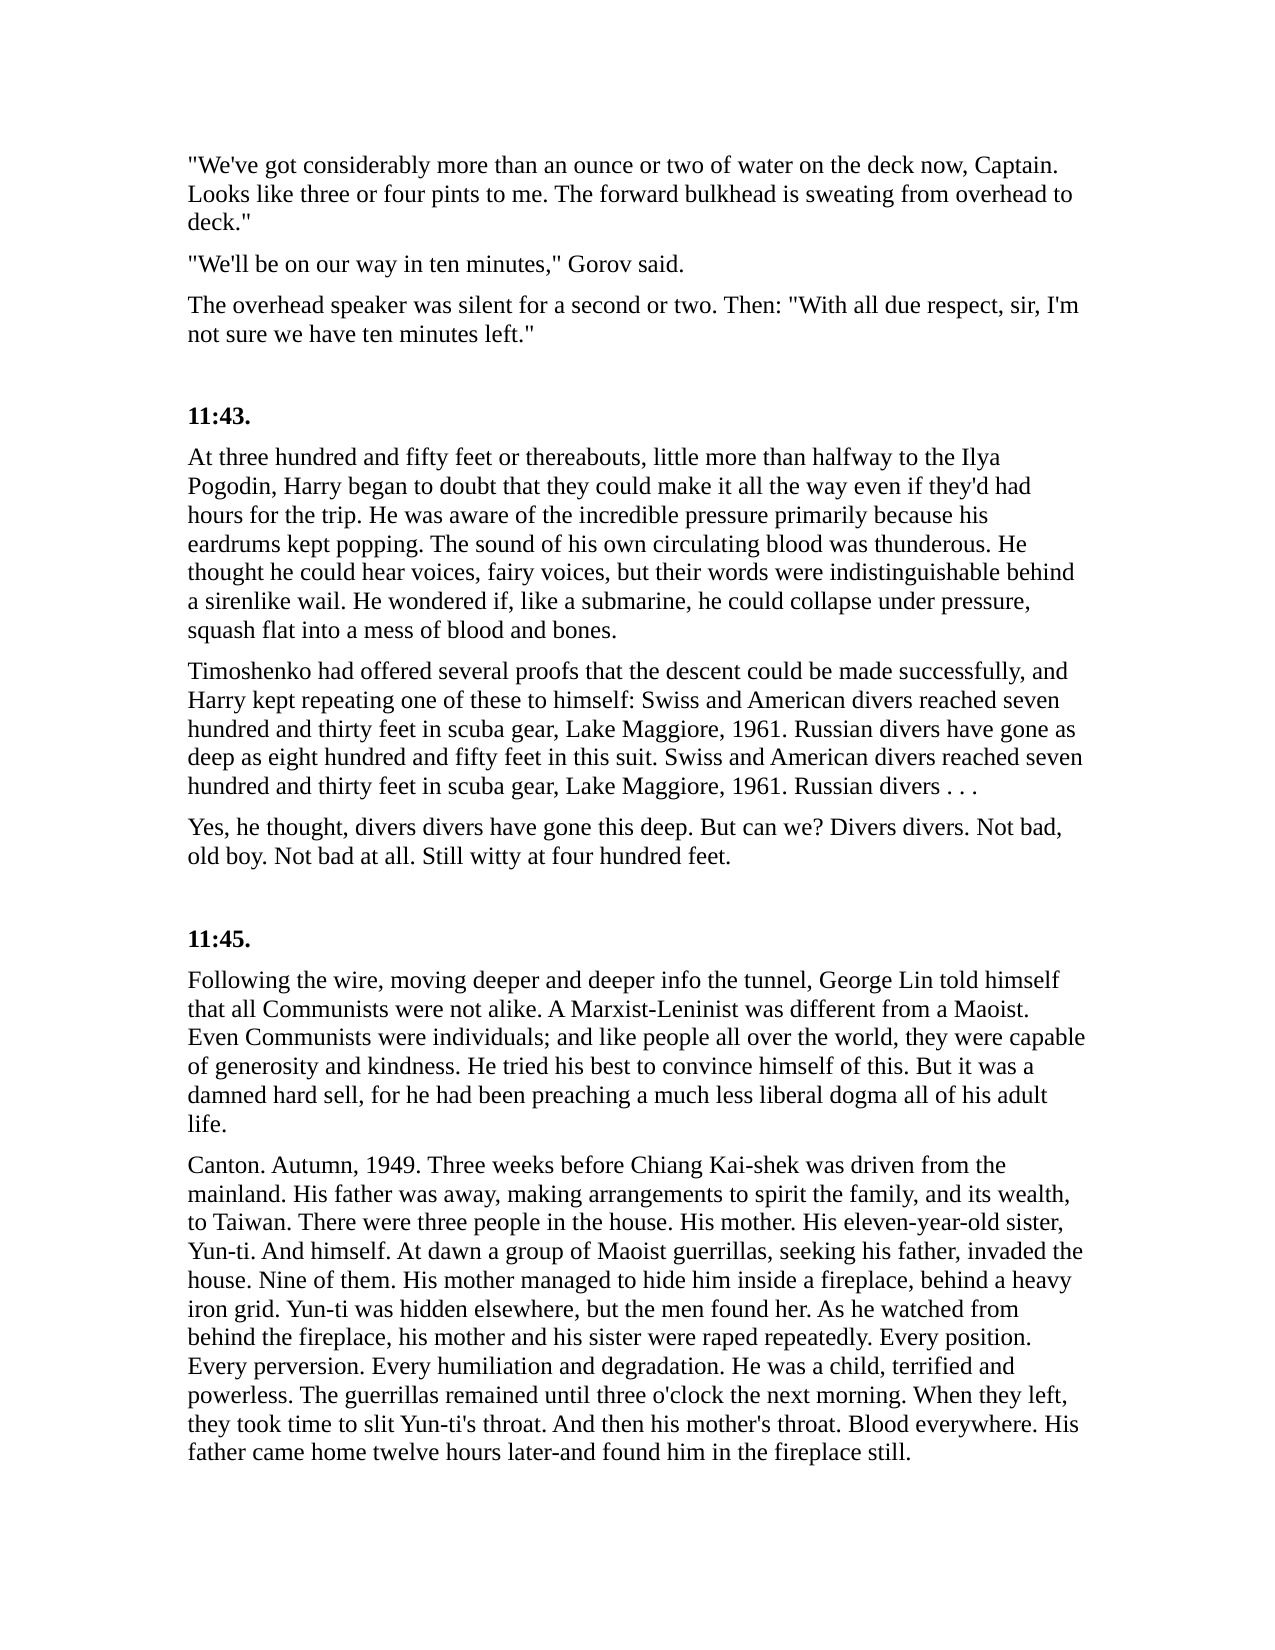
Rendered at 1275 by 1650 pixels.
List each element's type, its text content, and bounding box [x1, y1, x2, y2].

text At three hundred and fifty feet or thereabouts, little more than halfway to the Ilya Pogodin, Harry began to doubt that they could make it all the way even if they'd had hours for the trip. He was aware of the incredible pressure primarily because his eardrums kept popping. The sound of his own circulating blood was thunderous. He thought he could hear voices, fairy voices, but their words were indistinguishable behind a sirenlike wail. He wondered if, like a submarine, he could collapse under pressure, squash flat into a mess of blood and bones. [187, 442, 1087, 644]
text 11:45. [187, 924, 1087, 952]
text 11:43. [187, 401, 1087, 430]
text Timoshenko had offered several proofs that the descent could be made successfully, and Harry kept repeating one of these to himself: Swiss and American divers reached seven hundred and thirty feet in scuba gear, Lake Maggiore, 1961. Russian divers have gone as deep as eight hundred and fifty feet in this suit. Swiss and American divers reached seven hundred and thirty feet in scuba gear, Lake Maggiore, 1961. Russian divers . . . [187, 656, 1087, 800]
text The overhead speaker was silent for a second or two. Then: "With all due respect, sir, I'm not sure we have ten minutes left." [187, 290, 1087, 347]
text Yes, he thought, divers divers have gone this deep. But can we? Divers divers. Not bad, old boy. Not bad at all. Still witty at four hundred feet. [187, 812, 1087, 870]
text "We've got considerably more than an ounce or two of water on the deck now, Captain. Looks like three or four pints to me. The forward bulkhead is sweating from overhead to deck." [187, 150, 1087, 236]
text Canton. Autumn, 1949. Three weeks before Chiang Kai-shek was driven from the mainland. His father was away, making arrangements to spirit the family, and its wealth, to Taiwan. There were three people in the house. His mother. His eleven-year-old sister, Yun-ti. And himself. At dawn a group of Maoist guerrillas, seeking his father, invaded the house. Nine of them. His mother managed to hide him inside a fireplace, behind a heavy iron grid. Yun-ti was hidden elsewhere, but the men found her. As he watched from behind the fireplace, his mother and his sister were raped repeatedly. Every position. Every perversion. Every humiliation and degradation. He was a child, terrified and powerless. The guerrillas remained until three o'clock the next morning. When they left, they took time to slit Yun-ti's throat. And then his mother's throat. Blood everywhere. His father came home twelve hours later-and found him in the fireplace still. [187, 1150, 1087, 1466]
text Following the wire, moving deeper and deeper info the tunnel, George Lin told himself that all Communists were not alike. A Marxist-Leninist was different from a Maoist. Even Communists were individuals; and like people all over the world, they were capable of generosity and kindness. He tried his best to convince himself of this. But it was a damned hard sell, for he had been preaching a much less liberal dogma all of his adult life. [187, 965, 1087, 1137]
text "We'll be on our way in ten minutes," Gorov said. [187, 249, 1087, 277]
